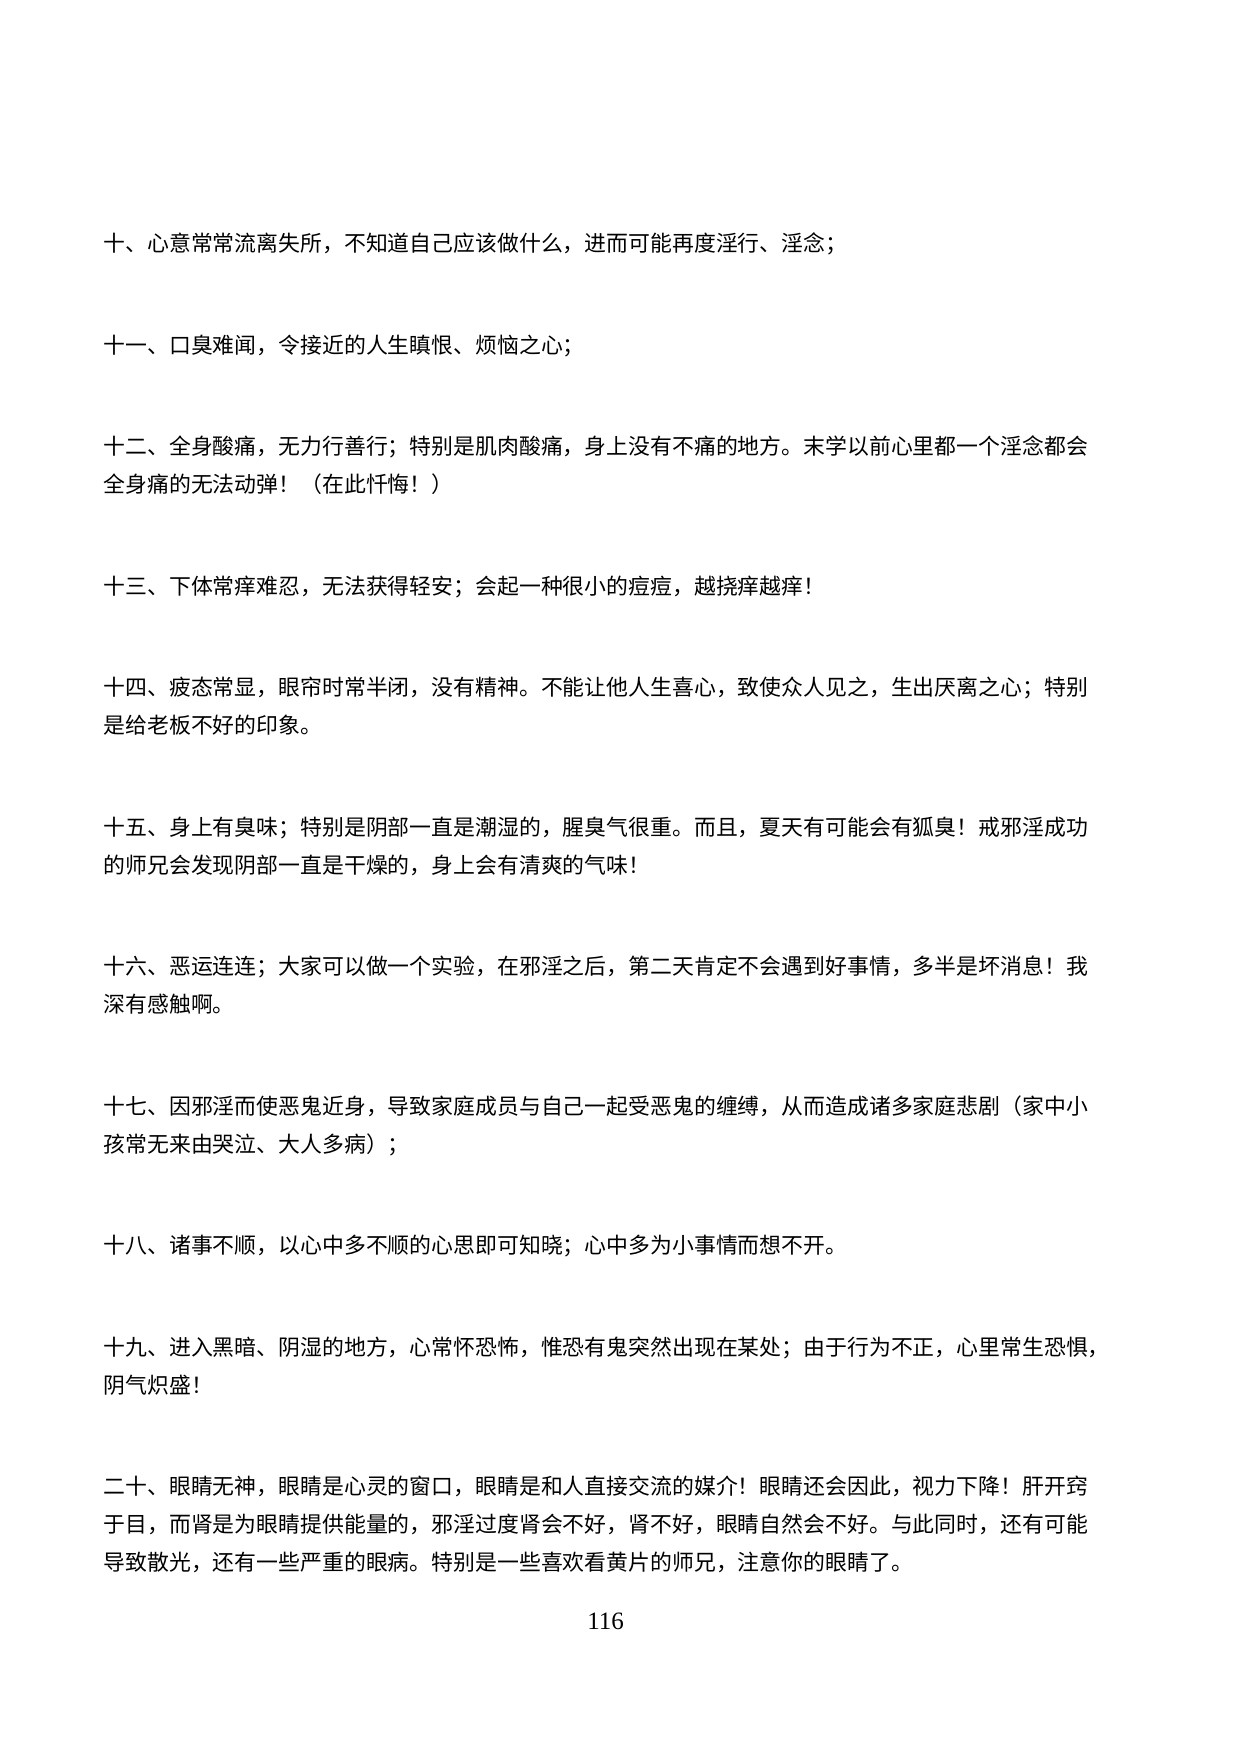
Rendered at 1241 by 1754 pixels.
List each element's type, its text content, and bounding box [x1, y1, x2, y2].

text 二十、眼睛无神，眼睛是心灵的窗口，眼睛是和人直接交流的媒介！眼睛还会因此，视力下降！肝开窍于目，而肾是为眼睛提供能量的，邪淫过度肾会不好，肾不好，眼睛自然会不好。与此同时，还有可能导致散光，还有一些严重的眼病。特别是一些喜欢看黄片的师兄，注意你的眼睛了。 [103, 1469, 1107, 1577]
text 十五、身上有臭味；特别是阴部一直是潮湿的，腥臭气很重。而且，夏天有可能会有狐臭！戒邪淫成功的师兄会发现阴部一直是干燥的，身上会有清爽的气味！ [103, 810, 1107, 879]
text 十二、全身酸痛，无力行善行；特别是肌肉酸痛，身上没有不痛的地方。末学以前心里都一个淫念都会全身痛的无法动弹！（在此忏悔！） [103, 429, 1107, 499]
text 十九、进入黑暗、阴湿的地方，心常怀恐怖，惟恐有鬼突然出现在某处；由于行为不正，心里常生恐惧，阴气炽盛！ [103, 1330, 1107, 1399]
text 十七、因邪淫而使恶鬼近身，导致家庭成员与自己一起受恶鬼的缠缚，从而造成诸多家庭悲剧（家中小孩常无来由哭泣、大人多病）； [103, 1089, 1107, 1158]
text 十四、疲态常显，眼帘时常半闭，没有精神。不能让他人生喜心，致使众人见之，生出厌离之心；特别是给老板不好的印象。 [103, 670, 1107, 740]
text 十八、诸事不顺，以心中多不顺的心思即可知晓；心中多为小事情而想不开。 [103, 1228, 1107, 1260]
text 十、心意常常流离失所，不知道自己应该做什么，进而可能再度淫行、淫念； [103, 226, 1107, 258]
text 十一、口臭难闻，令接近的人生瞋恨、烦恼之心； [103, 328, 1107, 359]
text 十六、恶运连连；大家可以做一个实验，在邪淫之后，第二天肯定不会遇到好事情，多半是坏消息！我深有感触啊。 [103, 949, 1107, 1019]
text 十三、下体常痒难忍，无法获得轻安；会起一种很小的痘痘，越挠痒越痒！ [103, 569, 1107, 600]
